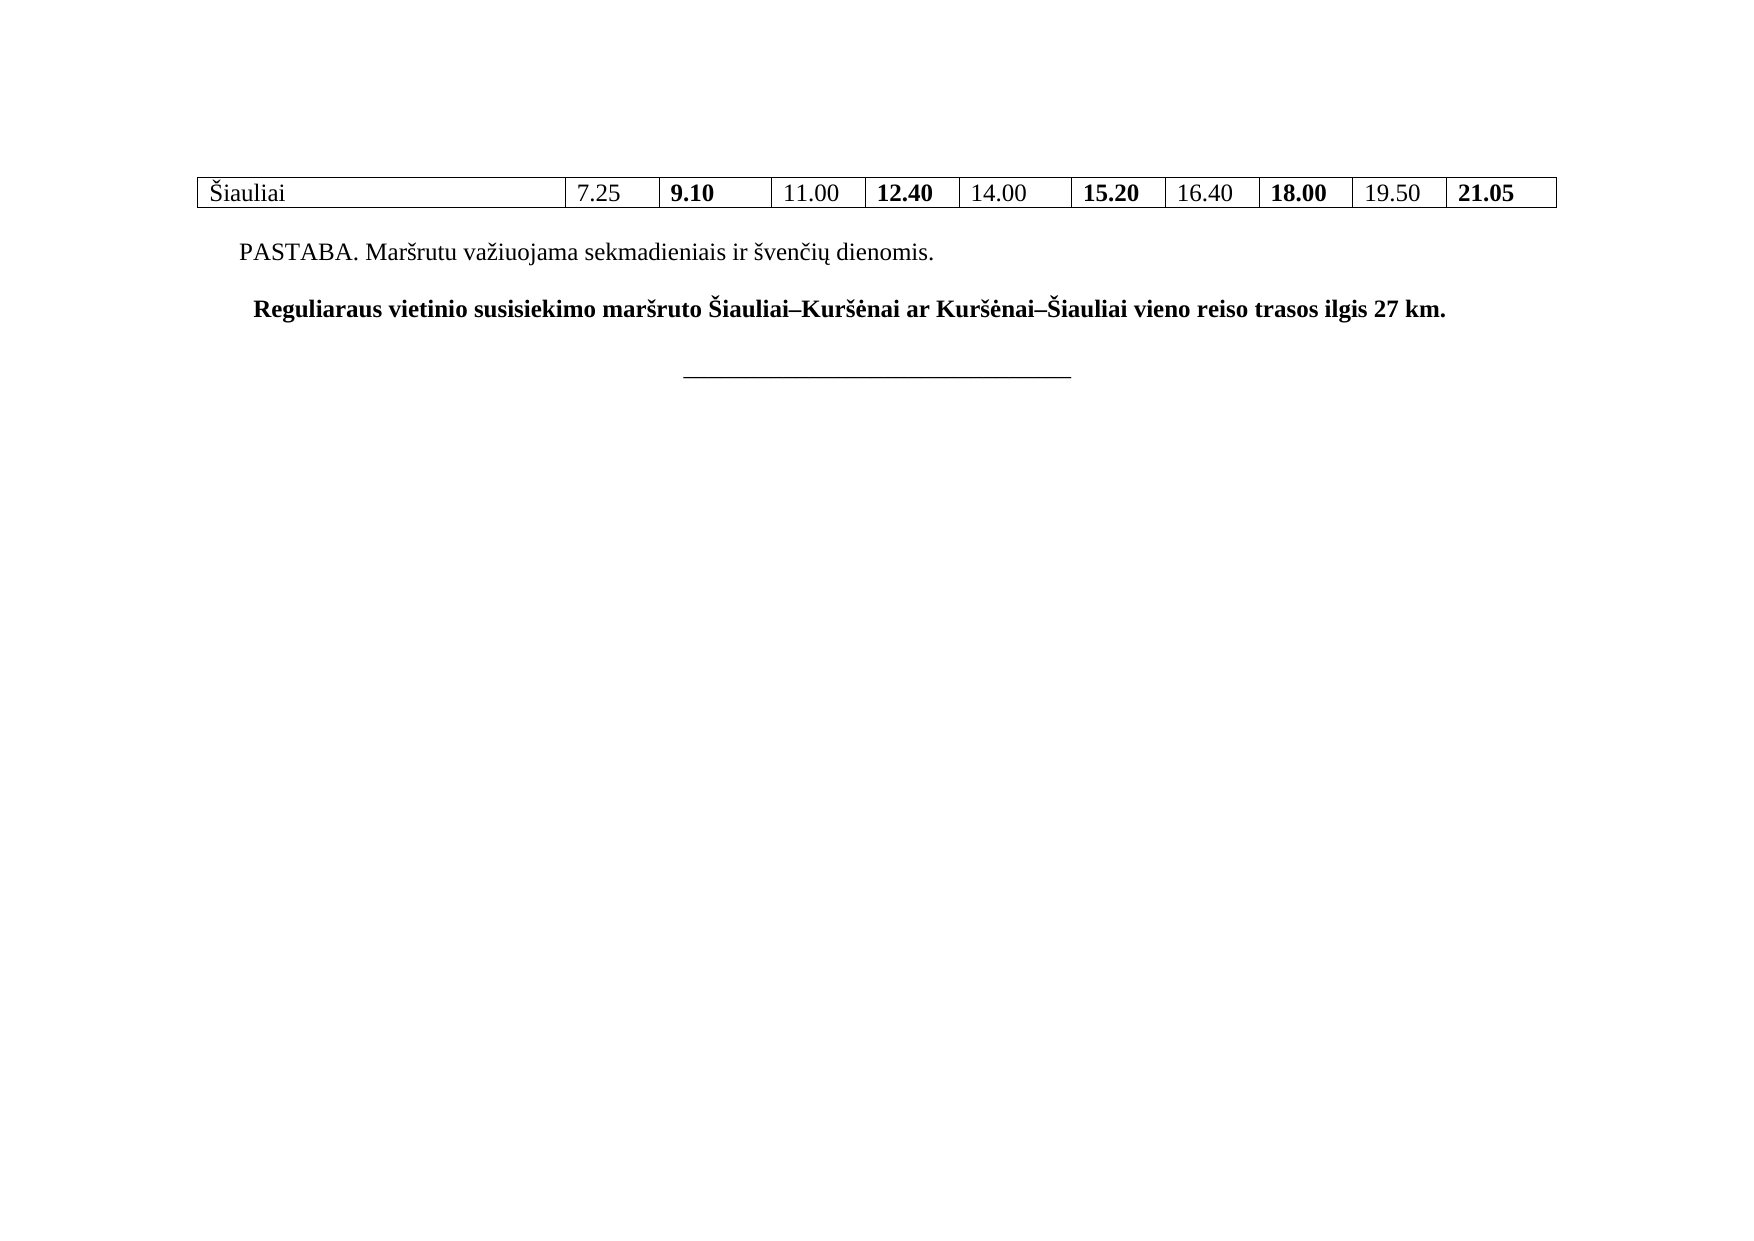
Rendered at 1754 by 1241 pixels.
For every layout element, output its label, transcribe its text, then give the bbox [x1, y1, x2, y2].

text PASTABA. Maršrutu važiuojama sekmadieniais ir švenčių dienomis. [118, 237, 1636, 266]
table_cell 14.00 [960, 178, 1071, 207]
text _______________________________ [118, 352, 1636, 381]
text Reguliaraus vietinio susisiekimo maršruto Šiauliai–Kuršėnai ar Kuršėnai–Šiauliai vieno reiso trasos ilgis 27 km. [118, 294, 1636, 323]
table_cell 7.25 [566, 178, 659, 207]
table_cell 15.20 [1072, 178, 1165, 207]
table_cell 11.00 [772, 178, 865, 207]
table_cell 16.40 [1166, 178, 1259, 207]
table_cell 18.00 [1260, 178, 1352, 207]
table_cell 19.50 [1353, 178, 1446, 207]
table_cell 21.05 [1447, 178, 1556, 207]
table_cell 12.40 [866, 178, 959, 207]
table_cell 9.10 [660, 178, 771, 207]
table_cell Šiauliai [198, 178, 565, 207]
